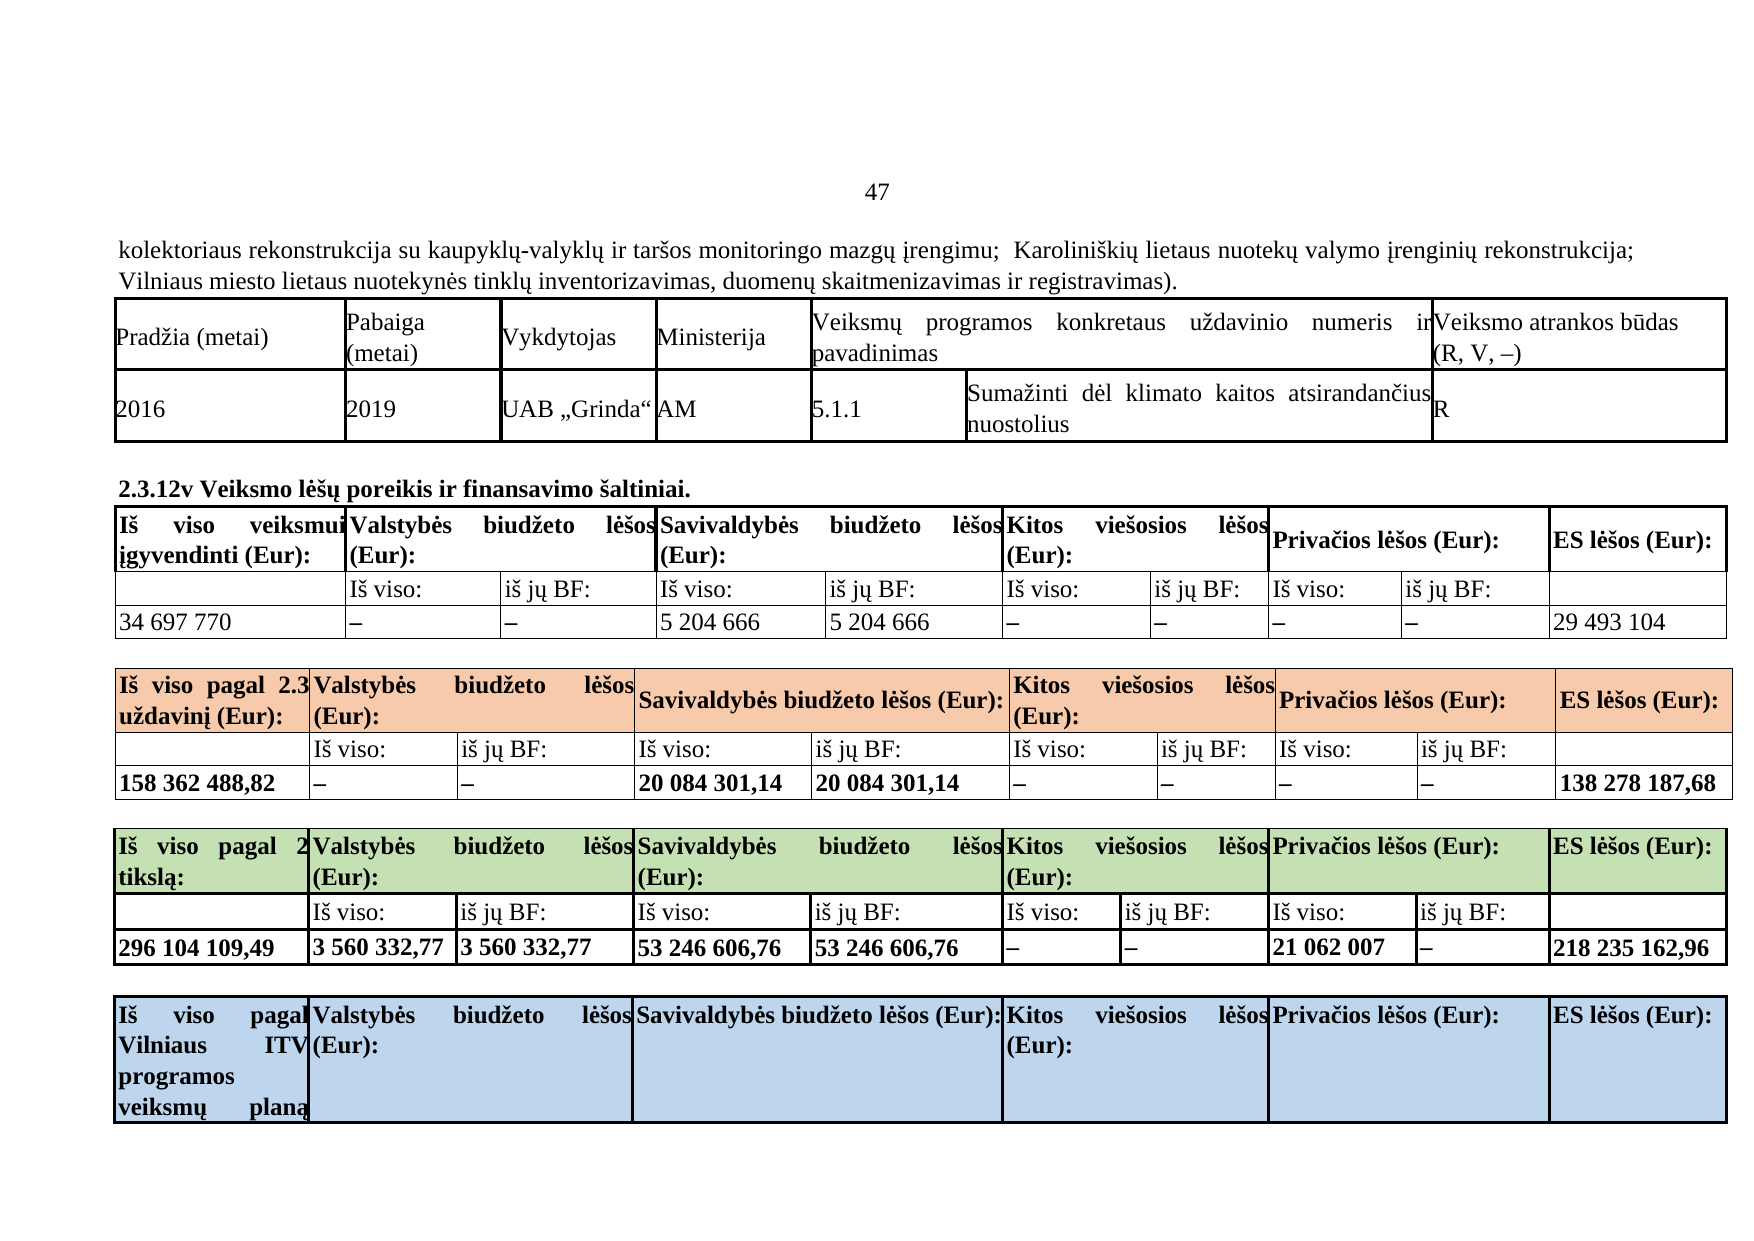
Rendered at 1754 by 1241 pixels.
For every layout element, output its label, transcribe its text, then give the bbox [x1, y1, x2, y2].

table_cell 296 104 109,49 [116, 931, 307, 963]
table_cell 218 235 162,96 [1551, 931, 1725, 963]
table_cell 3 560 332,77 [310, 931, 455, 963]
table_cell – [346, 606, 500, 638]
table_cell 53 246 606,76 [812, 931, 1001, 963]
table_header ES lėšos (Eur): [1551, 998, 1725, 1121]
table_header Iš viso pagal 2.3 uždavinį (Eur): [116, 669, 309, 732]
table_cell 20 084 301,14 [635, 766, 811, 798]
table_cell – [1010, 766, 1157, 798]
table_cell iš jų BF: [826, 572, 1002, 604]
table_cell Sumažinti dėl klimato kaitos atsirandančius nuostolius [968, 371, 1431, 440]
table_header Savivaldybės biudžeto lėšos (Eur): [635, 829, 1001, 892]
table_cell 20 084 301,14 [812, 766, 1009, 798]
table_header Privačios lėšos (Eur): [1270, 998, 1548, 1121]
table_cell – [501, 606, 656, 638]
table_header Savivaldybės biudžeto lėšos (Eur): [658, 508, 1001, 571]
table_cell – [310, 766, 457, 798]
table_cell [1550, 572, 1726, 604]
table_header Valstybės biudžeto lėšos (Eur): [310, 998, 631, 1121]
table_cell Iš viso: [1004, 895, 1119, 928]
table_header Privačios lėšos (Eur): [1276, 669, 1555, 732]
table_cell iš jų BF: [458, 895, 632, 928]
table_cell 158 362 488,82 [116, 766, 309, 798]
table_cell R [1434, 371, 1725, 440]
table_cell Iš viso: [1270, 895, 1415, 928]
table_cell Iš viso: [657, 572, 825, 604]
table_header Valstybės biudžeto lėšos (Eur): [347, 508, 654, 571]
table_cell iš jų BF: [812, 733, 1009, 765]
table_header Iš viso pagal 2 tikslą: [116, 829, 307, 892]
table_cell – [458, 766, 634, 798]
table_cell iš jų BF: [812, 895, 1001, 928]
table_header Kitos viešosios lėšos (Eur): [1004, 508, 1267, 571]
table_cell 2016 [117, 371, 344, 440]
table_cell 53 246 606,76 [635, 931, 809, 963]
table_header ES lėšos (Eur): [1551, 508, 1725, 571]
table_cell iš jų BF: [1402, 572, 1549, 604]
table_cell – [1151, 606, 1268, 638]
table_cell [116, 572, 345, 604]
table_header Ministerija [658, 300, 810, 368]
table_cell – [1003, 606, 1150, 638]
table_cell – [1402, 606, 1549, 638]
table_cell 29 493 104 [1550, 606, 1726, 638]
table_cell – [1276, 766, 1417, 798]
table_cell 138 278 187,68 [1556, 766, 1732, 798]
table_cell 5.1.1 [813, 371, 965, 440]
table_header Valstybės biudžeto lėšos (Eur): [310, 669, 634, 732]
table_cell UAB „Grinda“ [503, 371, 655, 440]
table_cell – [1158, 766, 1275, 798]
table_cell iš jų BF: [1418, 895, 1548, 928]
table_cell Iš viso: [1276, 733, 1417, 765]
table_cell 5 204 666 [826, 606, 1002, 638]
text kolektoriaus rekonstrukcija su kaupyklų-valyklų ir taršos monitoringo mazgų įrengimu; Karoliniškių lietaus nuotekų valymo įrenginių rekonstrukcija; Vilniaus miesto lietaus nuotekynės tinklų inventorizavimas, duomenų skaitmenizavimas ir registravimas). [118, 235, 1636, 294]
table_header Veiksmų programos konkretaus uždavinio numeris ir pavadinimas [813, 300, 1431, 368]
table_cell iš jų BF: [458, 733, 634, 765]
table_cell 3 560 332,77 [458, 931, 632, 963]
table_cell 2019 [347, 371, 499, 440]
table_cell [116, 895, 307, 928]
table_cell Iš viso: [1010, 733, 1157, 765]
table_header Valstybės biudžeto lėšos (Eur): [310, 829, 632, 892]
table_cell iš jų BF: [1151, 572, 1268, 604]
table_cell Iš viso: [635, 733, 811, 765]
table_header Privačios lėšos (Eur): [1270, 829, 1548, 892]
table_cell 21 062 007 [1270, 931, 1415, 963]
table_cell 5 204 666 [657, 606, 825, 638]
table_header Privačios lėšos (Eur): [1270, 508, 1548, 571]
table_header Iš viso veiksmui įgyvendinti (Eur): [117, 508, 344, 571]
table_cell Iš viso: [346, 572, 500, 604]
table_header Savivaldybės biudžeto lėšos (Eur): [635, 669, 1009, 732]
table_header Kitos viešosios lėšos (Eur): [1004, 998, 1267, 1121]
table_header ES lėšos (Eur): [1556, 669, 1732, 732]
table_header Vykdytojas [503, 300, 655, 368]
table_cell [1556, 733, 1732, 765]
table_header ES lėšos (Eur): [1551, 829, 1725, 892]
table_cell 34 697 770 [116, 606, 345, 638]
table_cell Iš viso: [635, 895, 809, 928]
table_header Kitos viešosios lėšos (Eur): [1004, 829, 1267, 892]
table_cell – [1004, 931, 1119, 963]
table_cell Iš viso: [1269, 572, 1401, 604]
table_cell – [1122, 931, 1267, 963]
table_cell iš jų BF: [1122, 895, 1267, 928]
table_cell [116, 733, 309, 765]
table_header Iš viso pagal Vilniaus ITV programos veiksmų planą [116, 998, 307, 1121]
table_cell – [1418, 931, 1548, 963]
table_header Veiksmo atrankos būdas (R, V, –) [1434, 300, 1725, 368]
table_cell iš jų BF: [501, 572, 656, 604]
table_cell iš jų BF: [1158, 733, 1275, 765]
table_cell Iš viso: [1003, 572, 1150, 604]
table_header Pradžia (metai) [117, 300, 344, 368]
table_cell Iš viso: [310, 895, 455, 928]
table_cell – [1418, 766, 1555, 798]
table_header Savivaldybės biudžeto lėšos (Eur): [634, 998, 1001, 1121]
table_cell iš jų BF: [1418, 733, 1555, 765]
table_cell AM [658, 371, 810, 440]
text 2.3.12v Veiksmo lėšų poreikis ir finansavimo šaltiniai. [118, 474, 1636, 503]
table_cell Iš viso: [310, 733, 457, 765]
table_header Pabaiga (metai) [347, 300, 499, 368]
table_cell [1551, 895, 1725, 928]
table_cell – [1269, 606, 1401, 638]
table_header Kitos viešosios lėšos (Eur): [1010, 669, 1275, 732]
